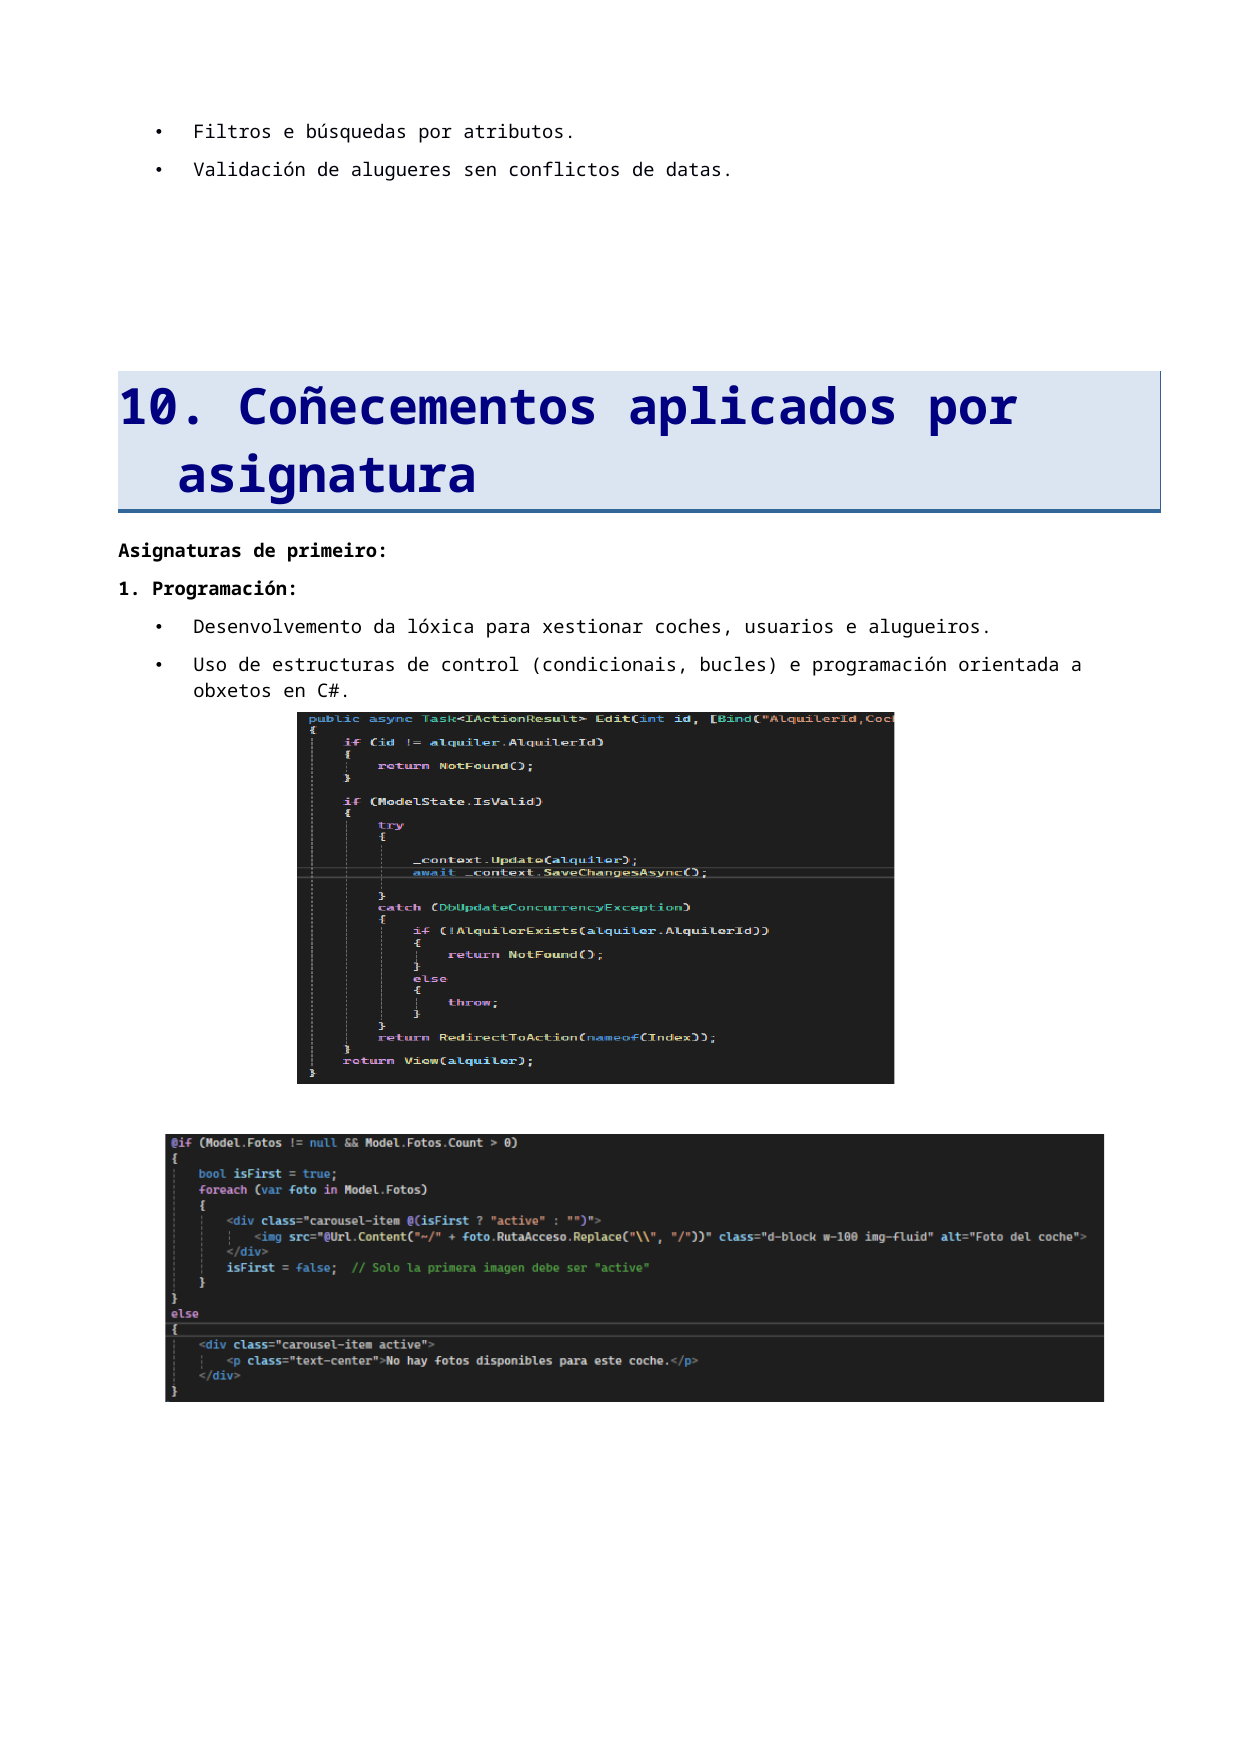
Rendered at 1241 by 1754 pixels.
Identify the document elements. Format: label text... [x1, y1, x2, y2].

picture [297, 712, 895, 1084]
text Asignaturas de primeiro: [118, 538, 1152, 563]
picture [165, 1134, 1105, 1402]
list Filtros e búsquedas por atributos. [156, 118, 1152, 144]
subtitle 10. Coñecementos aplicados por asignatura [118, 371, 1160, 509]
text 1. Programación: [118, 576, 1152, 601]
list Validación de alugueres sen conflictos de datas. [156, 156, 1152, 182]
list Uso de estructuras de control (condicionais, bucles) e programación orientada a obxetos en C#. [156, 652, 1152, 703]
list Desenvolvemento da lóxica para xestionar coches, usuarios e alugueiros. [156, 614, 1152, 639]
